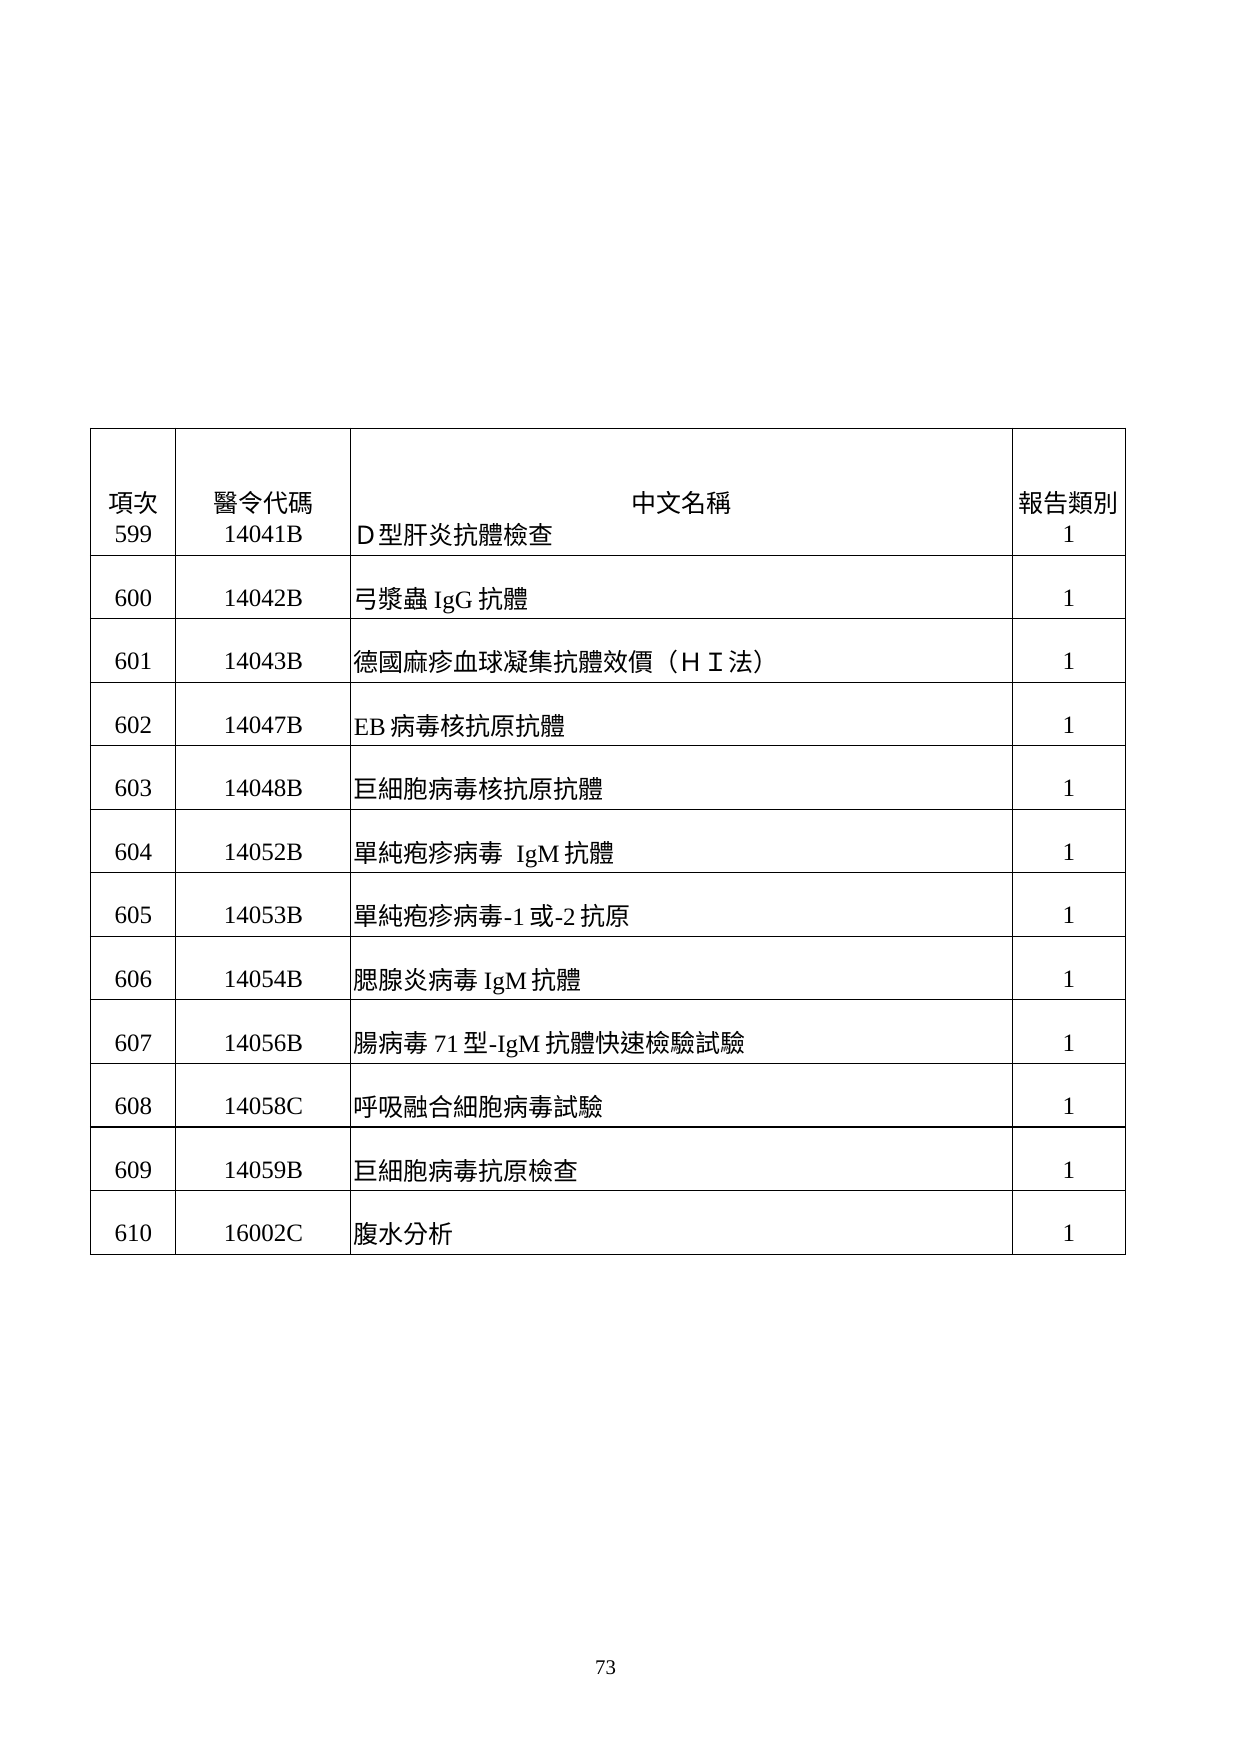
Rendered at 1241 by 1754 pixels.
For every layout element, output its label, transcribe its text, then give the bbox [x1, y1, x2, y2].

table_cell [1126, 1063, 1240, 1126]
table_cell 1 [1013, 873, 1125, 936]
table_cell Ｄ型肝炎抗體檢查 [351, 491, 1012, 554]
table_cell 呼吸融合細胞病毒試驗 [351, 1064, 1012, 1126]
table_cell 610 [91, 1191, 175, 1253]
table_header [176, 429, 350, 554]
table_cell 14052B [176, 810, 350, 872]
table_header [91, 429, 175, 554]
table_cell 1 [1013, 619, 1125, 682]
table_cell 14048B [176, 746, 350, 809]
table_cell [1126, 555, 1240, 618]
table_cell 巨細胞病毒核抗原抗體 [351, 746, 1012, 809]
table_cell 605 [91, 873, 175, 936]
table_cell 14042B [176, 556, 350, 618]
table_cell 1 [1013, 1000, 1125, 1063]
table_cell [1126, 1126, 1240, 1190]
table_cell [1126, 491, 1240, 554]
table_cell 德國麻疹血球凝集抗體效價（ＨＩ法） [351, 619, 1012, 682]
table_cell 600 [91, 556, 175, 618]
table_cell 602 [91, 683, 175, 745]
table_cell 1 [1013, 810, 1125, 872]
table_cell 14058C [176, 1064, 350, 1126]
table_cell 單純疱疹病毒 IgM抗體 [351, 810, 1012, 872]
table_cell 1 [1013, 937, 1125, 999]
table_cell [1126, 682, 1240, 745]
table_cell 14043B [176, 619, 350, 682]
table_cell 腸病毒71型-IgM抗體快速檢驗試驗 [351, 1000, 1012, 1063]
table_cell 14053B [176, 873, 350, 936]
table_cell 14047B [176, 683, 350, 745]
table_cell 1 [1013, 491, 1125, 554]
table_cell 1 [1013, 556, 1125, 618]
table_cell [1126, 809, 1240, 872]
table_header [1126, 428, 1240, 491]
table_cell 腹水分析 [351, 1191, 1012, 1253]
table_cell 608 [91, 1064, 175, 1126]
table_cell 14056B [176, 1000, 350, 1063]
table_cell 弓漿蟲IgG 抗體 [351, 556, 1012, 618]
table_header [1013, 429, 1125, 554]
table_cell 1 [1013, 746, 1125, 809]
table_cell 607 [91, 1000, 175, 1063]
table_cell [1126, 745, 1240, 809]
table_cell [1126, 936, 1240, 999]
table_cell 1 [1013, 683, 1125, 745]
table_cell 603 [91, 746, 175, 809]
table_cell 599 [91, 491, 175, 554]
table_cell 14059B [176, 1128, 350, 1190]
table_cell 16002C [176, 1191, 350, 1253]
table_cell 14054B [176, 937, 350, 999]
table_cell 14041B [176, 491, 350, 554]
table_cell 601 [91, 619, 175, 682]
table_cell 1 [1013, 1064, 1125, 1126]
table_cell [1126, 872, 1240, 936]
table_cell [1126, 618, 1240, 682]
table_cell 腮腺炎病毒IgM抗體 [351, 937, 1012, 999]
table_cell 單純疱疹病毒-1或-2抗原 [351, 873, 1012, 936]
table_cell [1126, 999, 1240, 1063]
table_cell 巨細胞病毒抗原檢查 [351, 1128, 1012, 1190]
table_cell [1126, 1190, 1240, 1253]
table_cell 604 [91, 810, 175, 872]
table_cell 1 [1013, 1191, 1125, 1253]
table_header [351, 429, 1012, 554]
table_cell EB病毒核抗原抗體 [351, 683, 1012, 745]
table_cell 609 [91, 1128, 175, 1190]
table_cell 1 [1013, 1128, 1125, 1190]
table_cell 606 [91, 937, 175, 999]
